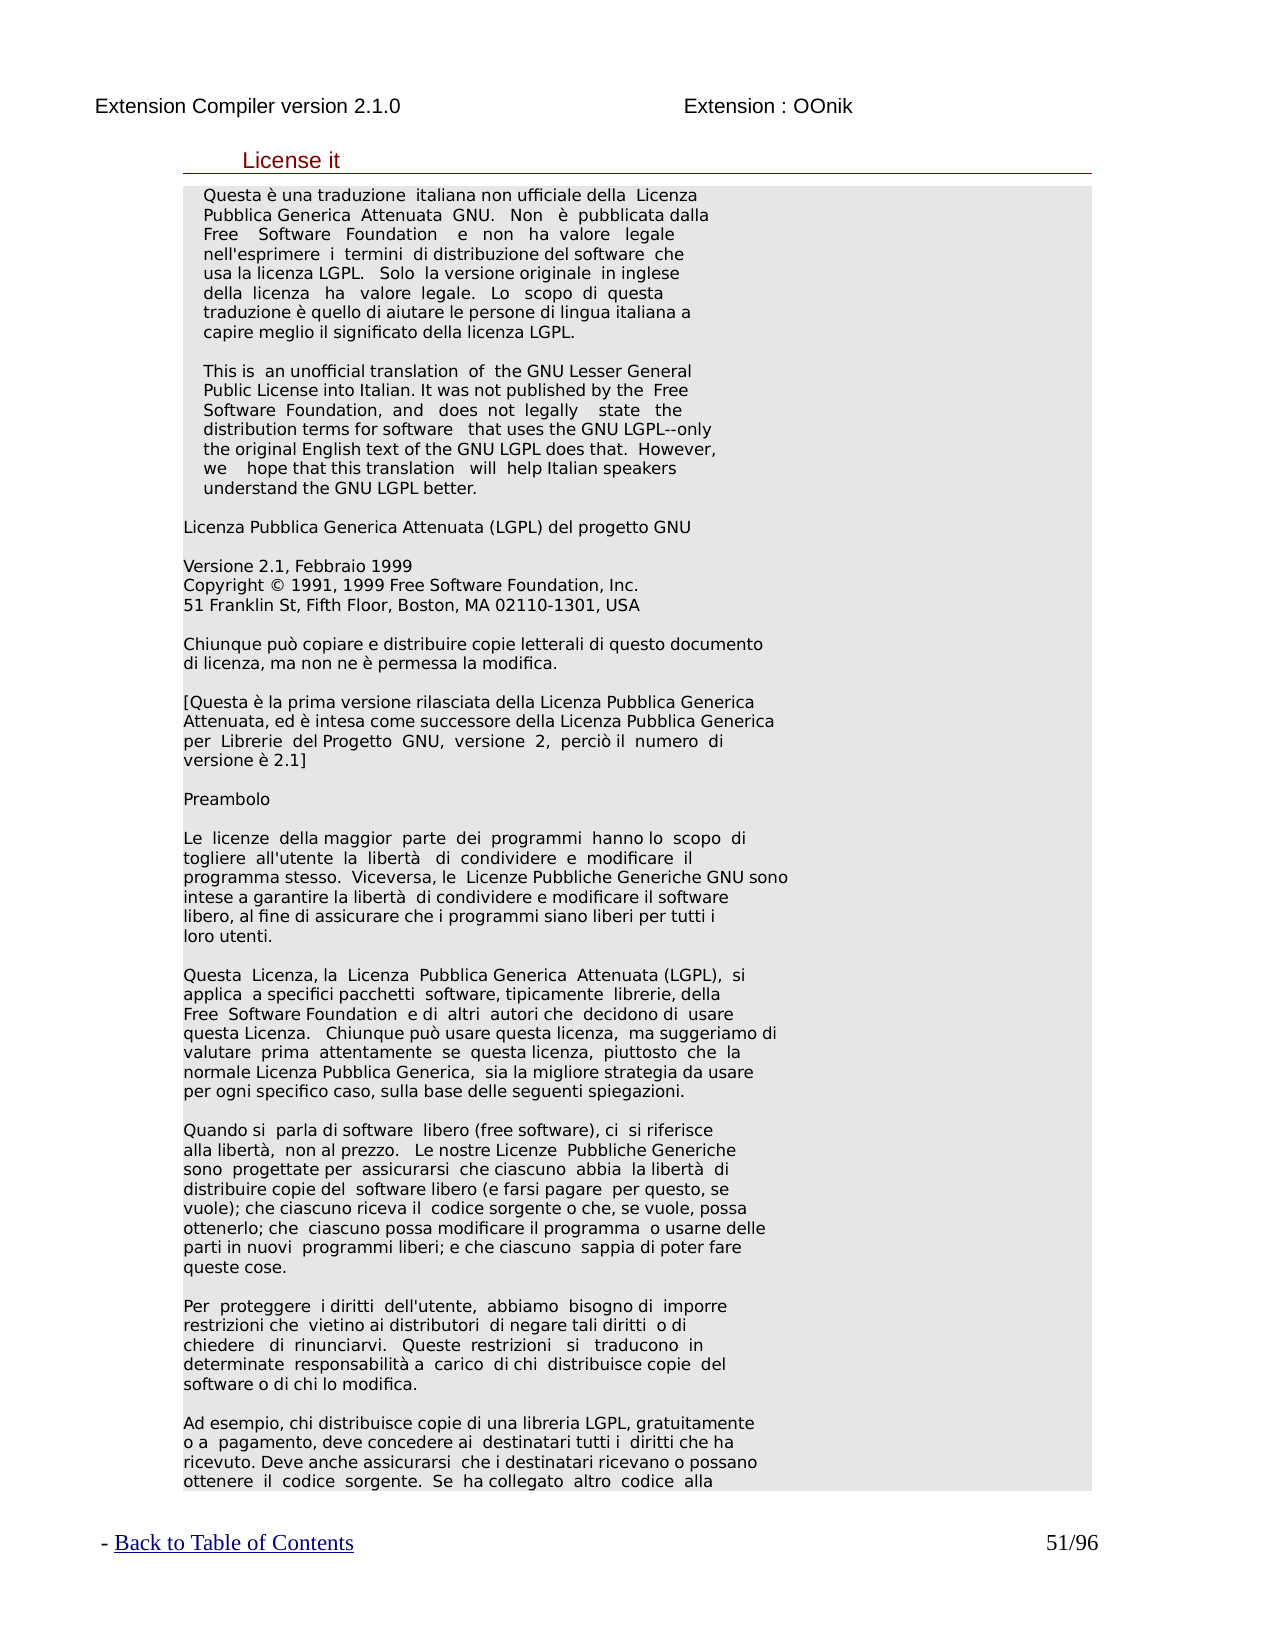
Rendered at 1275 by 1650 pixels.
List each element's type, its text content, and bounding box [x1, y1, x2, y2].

text Questa Licenza, la Licenza Pubblica Generica Attenuata (LGPL), si [183, 966, 1092, 985]
text ottenere il codice sorgente. Se ha collegato altro codice alla [183, 1472, 1092, 1491]
text ricevuto. Deve anche assicurarsi che i destinatari ricevano o possano [183, 1452, 1092, 1472]
text Preambolo [183, 790, 1092, 810]
text Questa è una traduzione italiana non ufficiale della Licenza [183, 186, 1092, 206]
text della licenza ha valore legale. Lo scopo di questa [183, 284, 1092, 303]
text versione è 2.1] [183, 751, 1092, 771]
text Ad esempio, chi distribuisce copie di una libreria LGPL, gratuitamente [183, 1413, 1092, 1433]
text loro utenti. [183, 927, 1092, 946]
text programma stesso. Viceversa, le Licenze Pubbliche Generiche GNU sono [183, 868, 1092, 888]
text ottenerlo; che ciascuno possa modificare il programma o usarne delle [183, 1219, 1092, 1238]
text queste cose. [183, 1258, 1092, 1277]
text capire meglio il significato della licenza LGPL. [183, 323, 1092, 342]
text Versione 2.1, Febbraio 1999 [183, 556, 1092, 576]
text sono progettate per assicurarsi che ciascuno abbia la libertà di [183, 1160, 1092, 1180]
text 51 Franklin St, Fifth Floor, Boston, MA 02110-1301, USA [183, 595, 1092, 615]
text Quando si parla di software libero (free software), ci si riferisce [183, 1121, 1092, 1141]
text di licenza, ma non ne è permessa la modifica. [183, 654, 1092, 673]
text Free Software Foundation e di altri autori che decidono di usare [183, 1004, 1092, 1024]
text vuole); che ciascuno riceva il codice sorgente o che, se vuole, possa [183, 1199, 1092, 1219]
text [Questa è la prima versione rilasciata della Licenza Pubblica Generica [183, 693, 1092, 712]
text valutare prima attentamente se questa licenza, piuttosto che la [183, 1043, 1092, 1063]
text Attenuata, ed è intesa come successore della Licenza Pubblica Generica [183, 712, 1092, 732]
text normale Licenza Pubblica Generica, sia la migliore strategia da usare [183, 1063, 1092, 1082]
text distribution terms for software that uses the GNU LGPL--only [183, 420, 1092, 439]
text Licenza Pubblica Generica Attenuata (LGPL) del progetto GNU [183, 517, 1092, 537]
text This is an unofficial translation of the GNU Lesser General [183, 362, 1092, 381]
text Public License into Italian. It was not published by the Free [183, 381, 1092, 401]
text per Librerie del Progetto GNU, versione 2, perciò il numero di [183, 732, 1092, 751]
text usa la licenza LGPL. Solo la versione originale in inglese [183, 264, 1092, 284]
text parti in nuovi programmi liberi; e che ciascuno sappia di poter fare [183, 1238, 1092, 1258]
text Per proteggere i diritti dell'utente, abbiamo bisogno di imporre [183, 1297, 1092, 1316]
text chiedere di rinunciarvi. Queste restrizioni si traducono in [183, 1336, 1092, 1355]
text Copyright © 1991, 1999 Free Software Foundation, Inc. [183, 576, 1092, 595]
text per ogni specifico caso, sulla base delle seguenti spiegazioni. [183, 1082, 1092, 1102]
text o a pagamento, deve concedere ai destinatari tutti i diritti che ha [183, 1433, 1092, 1452]
text Le licenze della maggior parte dei programmi hanno lo scopo di [183, 829, 1092, 849]
text License it [183, 147, 1092, 173]
text Software Foundation, and does not legally state the [183, 401, 1092, 420]
text Pubblica Generica Attenuata GNU. Non è pubblicata dalla [183, 206, 1092, 225]
text understand the GNU LGPL better. [183, 478, 1092, 498]
text togliere all'utente la libertà di condividere e modificare il [183, 849, 1092, 868]
text alla libertà, non al prezzo. Le nostre Licenze Pubbliche Generiche [183, 1141, 1092, 1160]
text libero, al fine di assicurare che i programmi siano liberi per tutti i [183, 907, 1092, 927]
text applica a specifici pacchetti software, tipicamente librerie, della [183, 985, 1092, 1004]
text distribuire copie del software libero (e farsi pagare per questo, se [183, 1180, 1092, 1199]
text we hope that this translation will help Italian speakers [183, 459, 1092, 478]
text questa Licenza. Chiunque può usare questa licenza, ma suggeriamo di [183, 1024, 1092, 1043]
text the original English text of the GNU LGPL does that. However, [183, 439, 1092, 459]
text Chiunque può copiare e distribuire copie letterali di questo documento [183, 634, 1092, 654]
text intese a garantire la libertà di condividere e modificare il software [183, 888, 1092, 907]
text Free Software Foundation e non ha valore legale [183, 225, 1092, 245]
text nell'esprimere i termini di distribuzione del software che [183, 245, 1092, 264]
text restrizioni che vietino ai distributori di negare tali diritti o di [183, 1316, 1092, 1336]
text software o di chi lo modifica. [183, 1374, 1092, 1394]
text traduzione è quello di aiutare le persone di lingua italiana a [183, 303, 1092, 323]
text determinate responsabilità a carico di chi distribuisce copie del [183, 1355, 1092, 1374]
